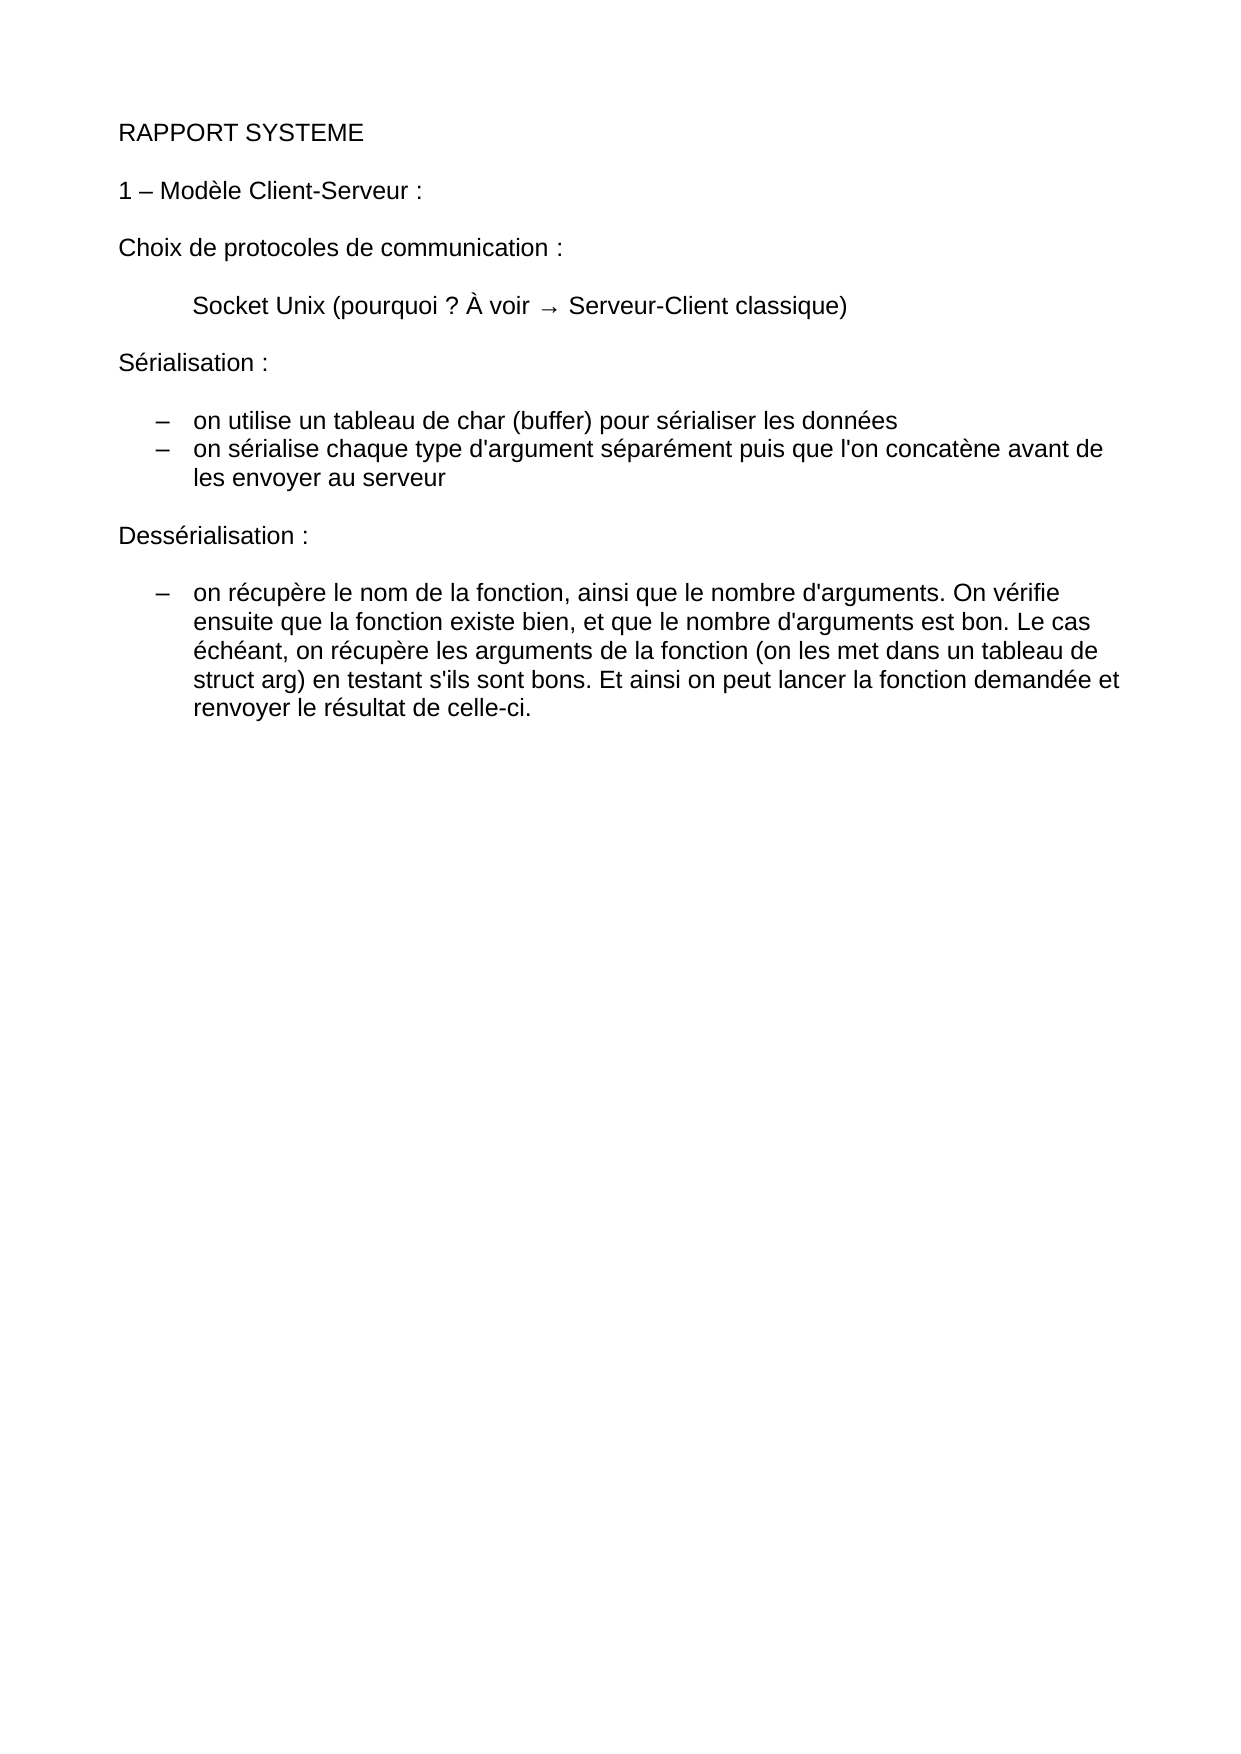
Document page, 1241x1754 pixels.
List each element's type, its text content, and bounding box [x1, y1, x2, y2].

text Socket Unix (pourquoi ? À voir → Serveur-Client classique) [118, 291, 1122, 319]
text Choix de protocoles de communication : [118, 233, 1122, 262]
text Sérialisation : [118, 348, 1122, 377]
text RAPPORT SYSTEME [118, 118, 1122, 147]
list on récupère le nom de la fonction, ainsi que le nombre d'arguments. On vérifie ensuite que la fonction existe bien, et que le nombre d'arguments est bon. Le cas échéant, on récupère les arguments de la fonction (on les met dans un tableau de struct arg) en testant s'ils sont bons. Et ainsi on peut lancer la fonction demandée et renvoyer le résultat de celle-ci. [156, 578, 1122, 722]
text Dessérialisation : [118, 521, 1122, 549]
list on utilise un tableau de char (buffer) pour sérialiser les données [156, 406, 1122, 434]
text 1 – Modèle Client-Serveur : [118, 176, 1122, 204]
list on sérialise chaque type d'argument séparément puis que l'on concatène avant de les envoyer au serveur [156, 434, 1122, 492]
